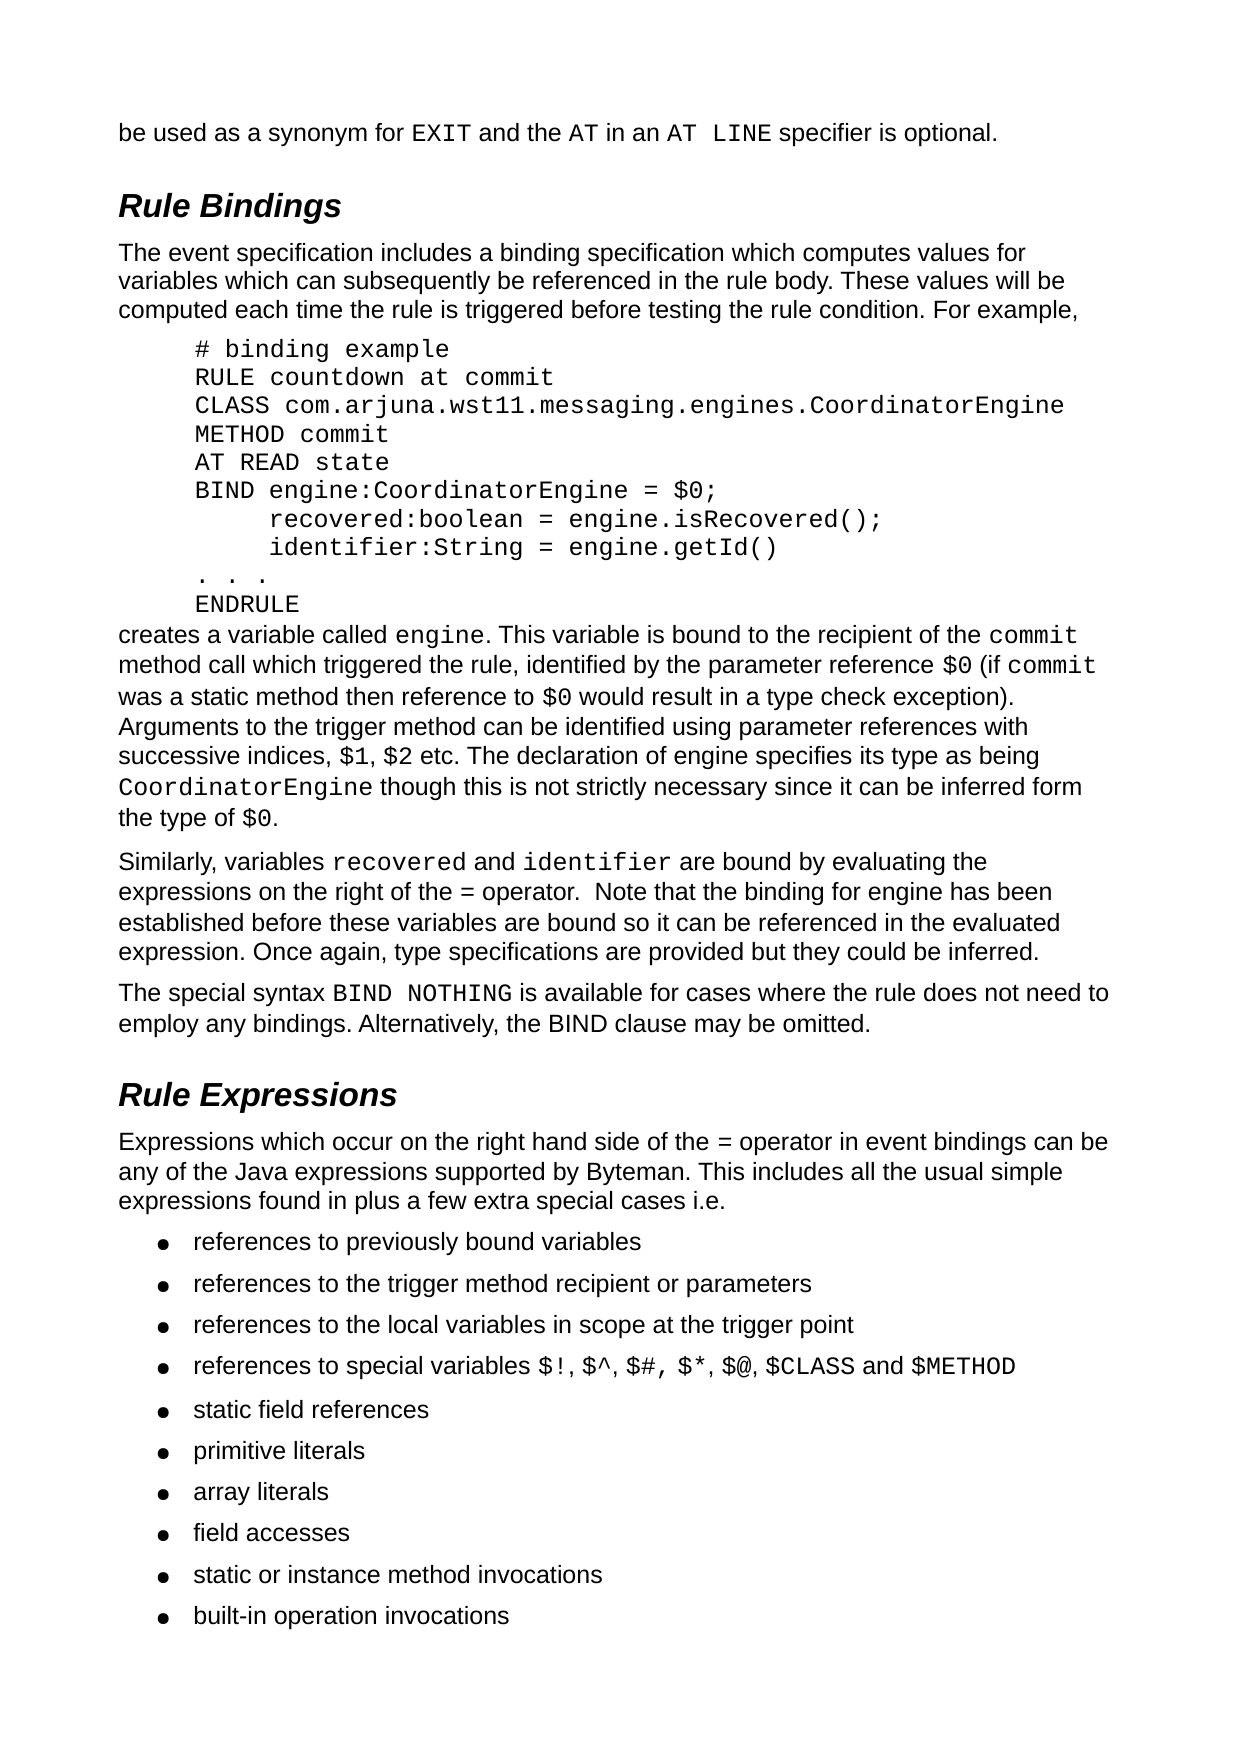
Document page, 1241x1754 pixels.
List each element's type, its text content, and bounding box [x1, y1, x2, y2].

list array literals [156, 1477, 1122, 1506]
text # binding example RULE countdown at commit CLASS com.arjuna.wst11.messaging.engines.CoordinatorEngine METHOD commit AT READ state BIND engine:CoordinatorEngine = $0; recovered:boolean = engine.isRecovered(); identifier:String = engine.getId() . . . ENDRULE [194, 336, 1122, 619]
text Expressions which occur on the right hand side of the = operator in event bindings can be any of the Java expressions supported by Byteman. This includes all the usual simple expressions found in plus a few extra special cases i.e. [118, 1126, 1122, 1215]
list built-in operation invocations [156, 1601, 1122, 1629]
list references to the trigger method recipient or parameters [156, 1269, 1122, 1297]
list field accesses [156, 1518, 1122, 1547]
list primitive literals [156, 1436, 1122, 1464]
list references to the local variables in scope at the trigger point [156, 1310, 1122, 1339]
subtitle Rule Bindings [118, 187, 1122, 225]
text The event specification includes a binding specification which computes values for variables which can subsequently be referenced in the rule body. These values will be computed each time the rule is triggered before testing the rule condition. For example, [118, 237, 1122, 324]
list references to previously bound variables [156, 1227, 1122, 1256]
subtitle Rule Expressions [118, 1076, 1122, 1114]
text be used as a synonym for EXIT and the AT in an AT LINE specifier is optional. [118, 118, 1122, 149]
text Similarly, variables recovered and identifier are bound by evaluating the expressions on the right of the = operator. Note that the binding for engine has been established before these variables are bound so it can be referenced in the evaluated expression. Once again, type specifications are provided but they could be inferred. [118, 846, 1122, 966]
list references to special variables $!, $^, $#, $*, $@, $CLASS and $METHOD [156, 1351, 1122, 1382]
list static or instance method invocations [156, 1559, 1122, 1588]
text The special syntax BIND NOTHING is available for cases where the rule does not need to employ any bindings. Alternatively, the BIND clause may be omitted. [118, 978, 1122, 1038]
text creates a variable called engine. This variable is bound to the recipient of the commit method call which triggered the rule, identified by the parameter reference $0 (if commit was a static method then reference to $0 would result in a type check exception). Arguments to the trigger method can be identified using parameter references with successive indices, $1, $2 etc. The declaration of engine specifies its type as being CoordinatorEngine though this is not strictly necessary since it can be inferred form the type of $0. [118, 619, 1122, 834]
list static field references [156, 1394, 1122, 1423]
